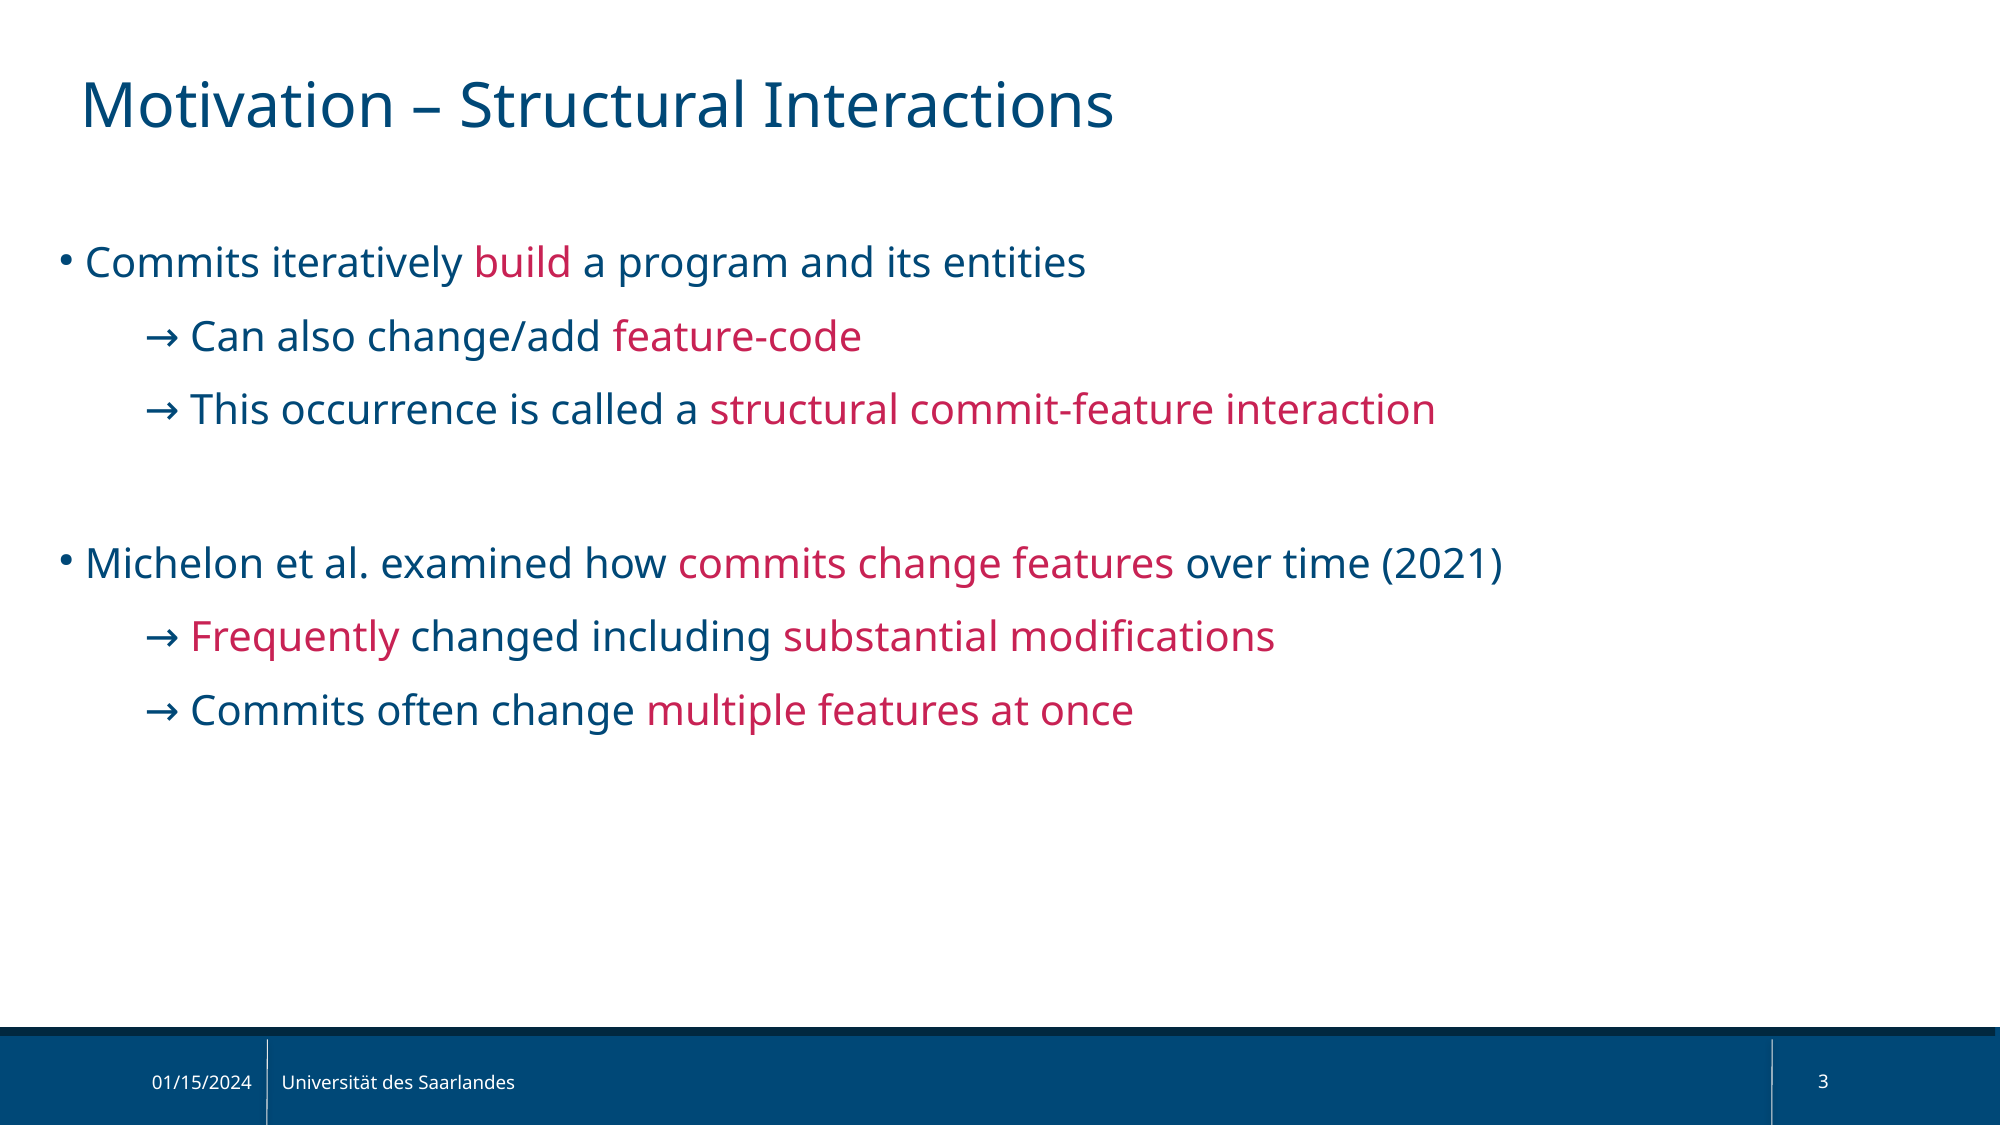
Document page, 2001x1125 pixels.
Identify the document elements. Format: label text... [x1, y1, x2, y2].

list Motivation – Structural Interactions [65, 57, 810, 170]
list Commits iteratively build a program and its entities → Can also change/add feature-code → This occurrence is called a structural commit-feature interaction Michelon et al. examined how commits change features over time (2021) → Frequently changed including substantial modifications → Commits often change multiple features at once [59, 178, 1654, 886]
text_box 01/15/2024 [65, 1053, 266, 1113]
list [65, 57, 776, 111]
text_box [1803, 1052, 2000, 1113]
text_box Universität des Saarlandes [266, 1052, 1741, 1113]
list 01/15/2024 [810, 57, 1521, 170]
